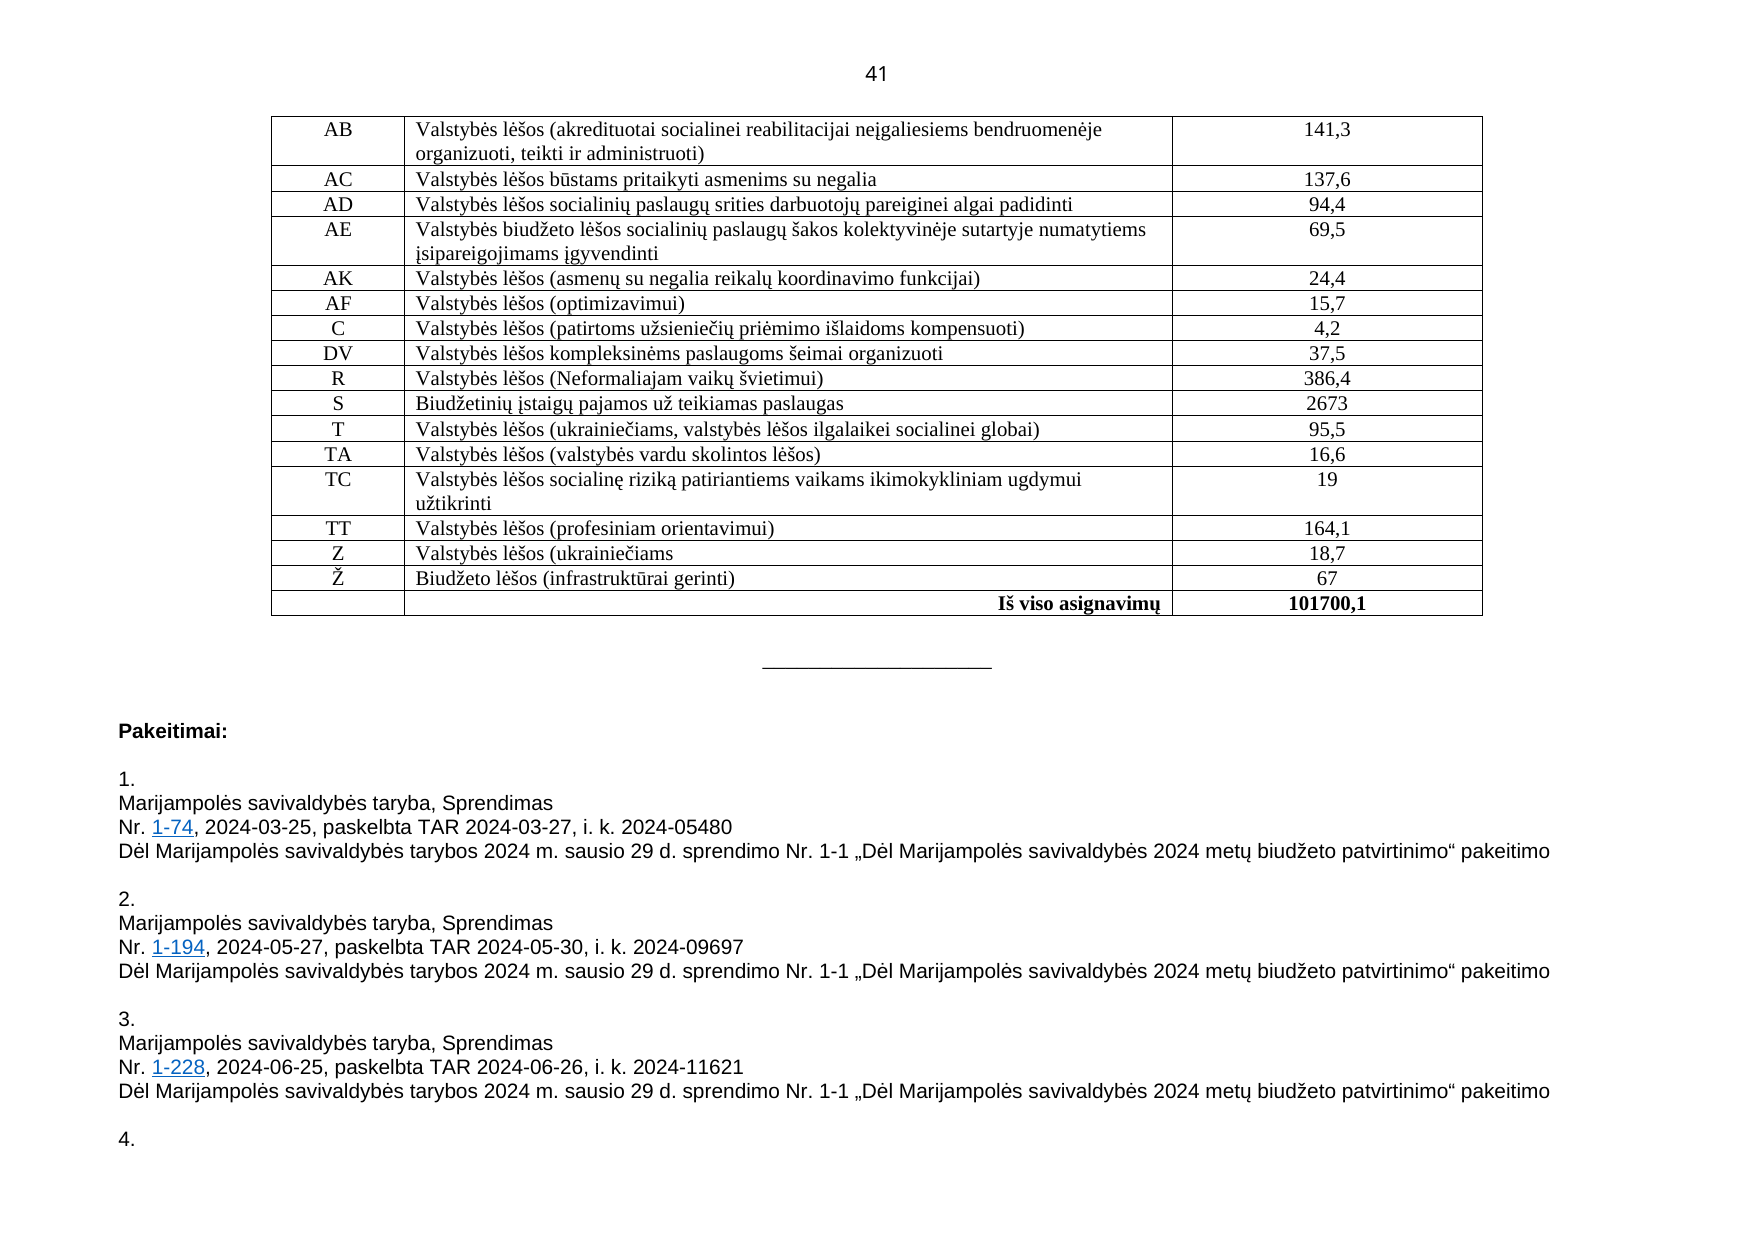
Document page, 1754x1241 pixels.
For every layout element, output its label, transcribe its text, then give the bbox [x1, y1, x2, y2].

table_cell T [272, 416, 404, 441]
text Marijampolės savivaldybės taryba, Sprendimas [118, 911, 1636, 935]
table_cell Biudžeto lėšos (infrastruktūrai gerinti) [405, 566, 1172, 590]
text Pakeitimai: [118, 719, 1636, 743]
table_cell 95,5 [1173, 416, 1482, 441]
table_cell Valstybės lėšos (asmenų su negalia reikalų koordinavimo funkcijai) [405, 266, 1172, 290]
table_cell 16,6 [1173, 442, 1482, 466]
table_cell DV [272, 341, 404, 365]
table_cell TC [272, 467, 404, 515]
table_cell TA [272, 442, 404, 466]
table_cell Valstybės lėšos (valstybės vardu skolintos lėšos) [405, 442, 1172, 466]
text Dėl Marijampolės savivaldybės tarybos 2024 m. sausio 29 d. sprendimo Nr. 1-1 „Dėl Marijampolės savivaldybės 2024 metų biudžeto patvirtinimo“ pakeitimo [118, 959, 1636, 983]
text 1. [118, 767, 1636, 791]
table_cell Valstybės biudžeto lėšos socialinių paslaugų šakos kolektyvinėje sutartyje numatytiems įsipareigojimams įgyvendinti [405, 217, 1172, 265]
text Nr. 1-228, 2024-06-25, paskelbta TAR 2024-06-26, i. k. 2024-11621 [118, 1055, 1636, 1079]
text Nr. 1-194, 2024-05-27, paskelbta TAR 2024-05-30, i. k. 2024-09697 [118, 935, 1636, 959]
table_cell 164,1 [1173, 516, 1482, 540]
table_cell 37,5 [1173, 341, 1482, 365]
table_cell AK [272, 266, 404, 290]
table_cell AB [272, 117, 404, 165]
table_cell 24,4 [1173, 266, 1482, 290]
table_cell [272, 591, 404, 615]
text Marijampolės savivaldybės taryba, Sprendimas [118, 791, 1636, 815]
table_cell Z [272, 541, 404, 565]
table_cell Valstybės lėšos (akredituotai socialinei reabilitacijai neįgaliesiems bendruomenėje organizuoti, teikti ir administruoti) [405, 117, 1172, 165]
table_cell AE [272, 217, 404, 265]
table_cell Valstybės lėšos (profesiniam orientavimui) [405, 516, 1172, 540]
text Marijampolės savivaldybės taryba, Sprendimas [118, 1031, 1636, 1055]
table_cell Valstybės lėšos (ukrainiečiams [405, 541, 1172, 565]
text 3. [118, 1007, 1636, 1031]
text 4. [118, 1127, 1636, 1151]
table_cell Iš viso asignavimų [405, 591, 1172, 615]
table_cell TT [272, 516, 404, 540]
table_cell 137,6 [1173, 166, 1482, 191]
table_cell 69,5 [1173, 217, 1482, 265]
table_cell AD [272, 192, 404, 216]
text 2. [118, 887, 1636, 911]
table_cell 18,7 [1173, 541, 1482, 565]
table_cell 141,3 [1173, 117, 1482, 165]
table_cell 15,7 [1173, 291, 1482, 315]
table_cell 386,4 [1173, 366, 1482, 390]
text Dėl Marijampolės savivaldybės tarybos 2024 m. sausio 29 d. sprendimo Nr. 1-1 „Dėl Marijampolės savivaldybės 2024 metų biudžeto patvirtinimo“ pakeitimo [118, 1079, 1636, 1103]
table_cell Valstybės lėšos kompleksinėms paslaugoms šeimai organizuoti [405, 341, 1172, 365]
table_cell Valstybės lėšos socialinių paslaugų srities darbuotojų pareiginei algai padidinti [405, 192, 1172, 216]
table_cell Biudžetinių įstaigų pajamos už teikiamas paslaugas [405, 391, 1172, 415]
table_cell Ž [272, 566, 404, 590]
table_cell Valstybės lėšos būstams pritaikyti asmenims su negalia [405, 166, 1172, 191]
table_cell 67 [1173, 566, 1482, 590]
table_cell S [272, 391, 404, 415]
table_cell 101700,1 [1173, 591, 1482, 615]
table_cell 94,4 [1173, 192, 1482, 216]
text Nr. 1-74, 2024-03-25, paskelbta TAR 2024-03-27, i. k. 2024-05480 [118, 815, 1636, 839]
table_cell Valstybės lėšos socialinę riziką patiriantiems vaikams ikimokykliniam ugdymui užtikrinti [405, 467, 1172, 515]
text Dėl Marijampolės savivaldybės tarybos 2024 m. sausio 29 d. sprendimo Nr. 1-1 „Dėl Marijampolės savivaldybės 2024 metų biudžeto patvirtinimo“ pakeitimo [118, 839, 1636, 863]
table_cell Valstybės lėšos (patirtoms užsieniečių priėmimo išlaidoms kompensuoti) [405, 316, 1172, 340]
table_cell AF [272, 291, 404, 315]
table_cell 4,2 [1173, 316, 1482, 340]
table_cell R [272, 366, 404, 390]
text ____________________ [118, 645, 1636, 671]
table_cell Valstybės lėšos (Neformaliajam vaikų švietimui) [405, 366, 1172, 390]
table_cell 2673 [1173, 391, 1482, 415]
table_cell Valstybės lėšos (ukrainiečiams, valstybės lėšos ilgalaikei socialinei globai) [405, 416, 1172, 441]
table_cell Valstybės lėšos (optimizavimui) [405, 291, 1172, 315]
table_cell C [272, 316, 404, 340]
table_cell 19 [1173, 467, 1482, 515]
table_cell AC [272, 166, 404, 191]
